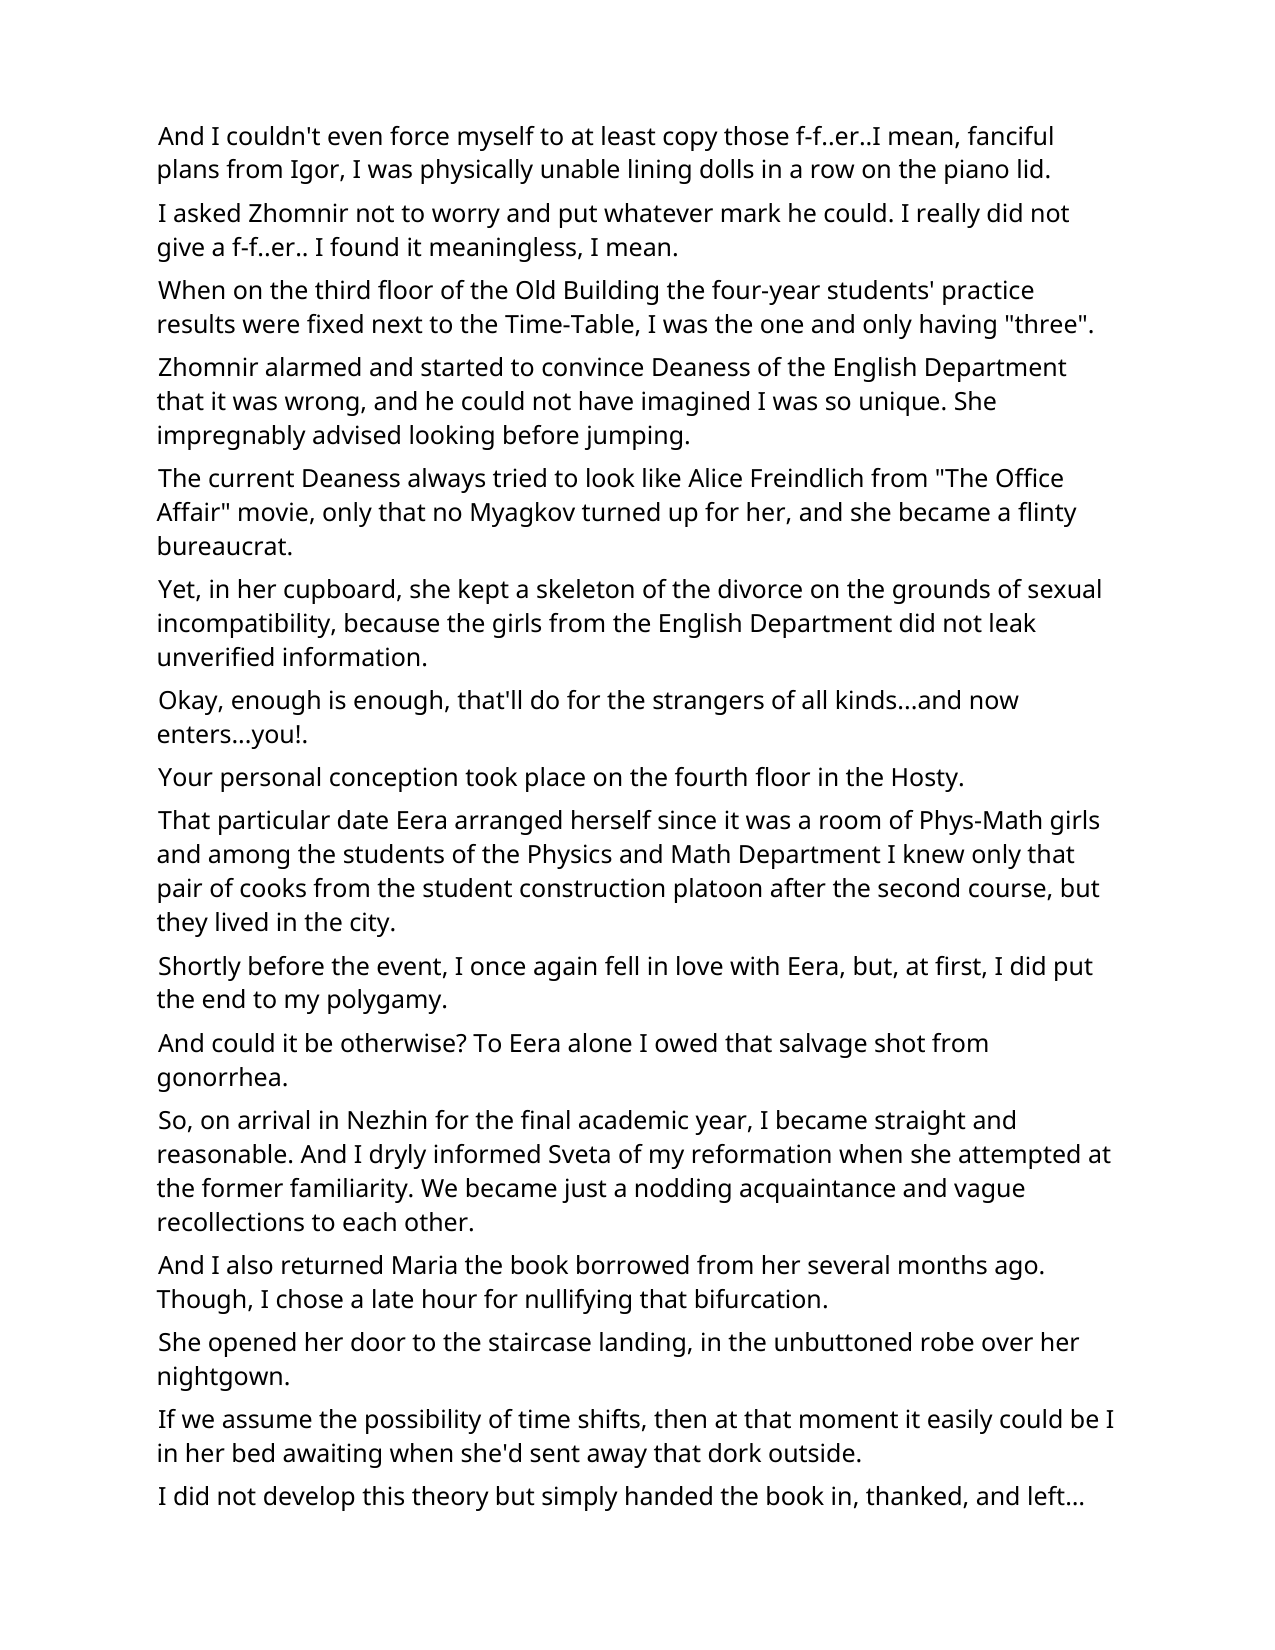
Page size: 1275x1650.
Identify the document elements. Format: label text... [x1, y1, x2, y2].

text Your personal conception took place on the fourth floor in the Hosty. [156, 760, 1118, 794]
text I did not develop this theory but simply handed the book in, thanked, and left… [156, 1479, 1118, 1513]
text Shortly before the event, I once again fell in love with Eera, but, at first, I did put the end to my polygamy. [156, 948, 1118, 1016]
text And I couldn't even force myself to at least copy those f-f..er..I mean, fanciful plans from Igor, I was physically unable lining dolls in a row on the piano lid. [156, 118, 1118, 186]
text I asked Zhomnir not to worry and put whatever mark he could. I really did not give a f-f..er.. I found it meaningless, I mean. [156, 195, 1118, 263]
text And could it be otherwise? To Eera alone I owed that salvage shot from gonorrhea. [156, 1025, 1118, 1093]
text Yet, in her cupboard, she kept a skeleton of the divorce on the grounds of sexual incompatibility, because the girls from the English Department did not leak unverified information. [156, 572, 1118, 674]
text That particular date Eera arranged herself since it was a room of Phys-Math girls and among the students of the Physics and Math Department I knew only that pair of cooks from the student construction platoon after the second course, but they lived in the city. [156, 803, 1118, 939]
text So, on arrival in Nezhin for the final academic year, I became straight and reasonable. And I dryly informed Sveta of my reformation when she attempted at the former familiarity. We became just a nodding acquaintance and vague recollections to each other. [156, 1102, 1118, 1238]
text The current Deaness always tried to look like Alice Freindlich from "The Office Affair" movie, only that no Myagkov turned up for her, and she became a flinty bureaucrat. [156, 461, 1118, 563]
text Zhomnir alarmed and started to convince Deaness of the English Department that it was wrong, and he could not have imagined I was so unique. She impregnably advised looking before jumping. [156, 349, 1118, 452]
text If we assume the possibility of time shifts, then at that moment it easily could be I in her bed awaiting when she'd sent away that dork outside. [156, 1402, 1118, 1470]
text Okay, enough is enough, that'll do for the strangers of all kinds...and now enters...you!. [156, 683, 1118, 751]
text And I also returned Maria the book borrowed from her several months ago. Though, I chose a late hour for nullifying that bifurcation. [156, 1247, 1118, 1316]
text She opened her door to the staircase landing, in the unbuttoned robe over her nightgown. [156, 1324, 1118, 1393]
text When on the third floor of the Old Building the four-year students' practice results were fixed next to the Time-Table, I was the one and only having "three". [156, 272, 1118, 340]
